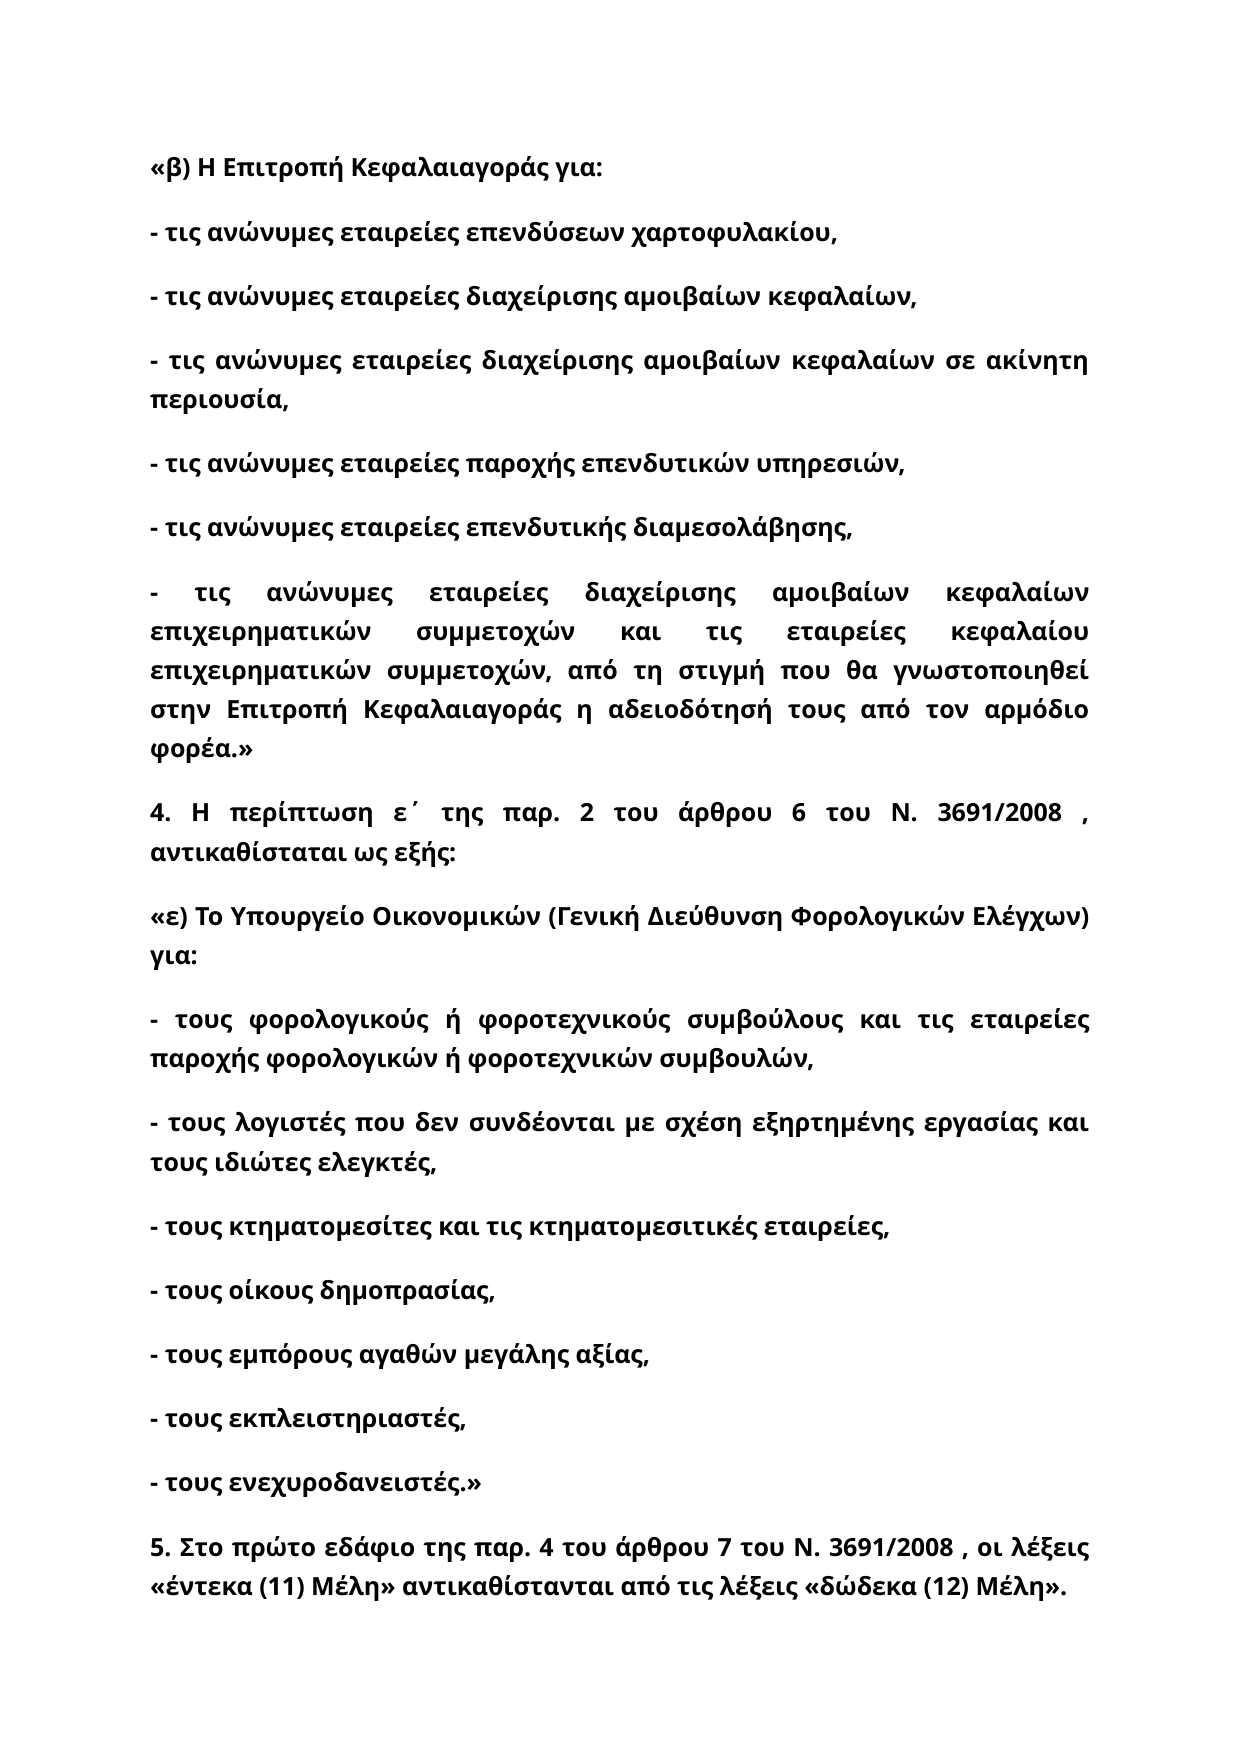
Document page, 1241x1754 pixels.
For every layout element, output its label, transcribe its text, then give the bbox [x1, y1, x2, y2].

text - τις ανώνυμες εταιρείες διαχείρισης αμοιβαίων κεφαλαίων, [150, 278, 1090, 312]
text - τις ανώνυμες εταιρείες επενδύσεων χαρτοφυλακίου, [150, 214, 1090, 248]
text - τους κτηματομεσίτες και τις κτηματομεσιτικές εταιρείες, [150, 1208, 1090, 1242]
text - τις ανώνυμες εταιρείες παροχής επενδυτικών υπηρεσιών, [150, 446, 1090, 480]
text «ε) Το Υπουργείο Οικονομικών (Γενική Διεύθυνση Φορολογικών Ελέγχων) για: [150, 898, 1090, 972]
text - τους οίκους δημοπρασίας, [150, 1272, 1090, 1307]
text - τους φορολογικούς ή φοροτεχνικούς συμβούλους και τις εταιρείες παροχής φορολογικών ή φοροτεχνικών συμβουλών, [150, 1002, 1090, 1075]
text 5. Στο πρώτο εδάφιο της παρ. 4 του άρθρου 7 του Ν. 3691/2008 , οι λέξεις «έντεκα (11) Μέλη» αντικαθίστανται από τις λέξεις «δώδεκα (12) Μέλη». [150, 1529, 1090, 1602]
text - τις ανώνυμες εταιρείες επενδυτικής διαμεσολάβησης, [150, 510, 1090, 544]
text - τους εμπόρους αγαθών μεγάλης αξίας, [150, 1337, 1090, 1371]
text - τις ανώνυμες εταιρείες διαχείρισης αμοιβαίων κεφαλαίων επιχειρηματικών συμμετοχών και τις εταιρείες κεφαλαίου επιχειρηματικών συμμετοχών, από τη στιγμή που θα γνωστοποιηθεί στην Επιτροπή Κεφαλαιαγοράς η αδειοδότησή τους από τον αρμόδιο φορέα.» [150, 574, 1090, 765]
text - τους εκπλειστηριαστές, [150, 1401, 1090, 1435]
text - τους λογιστές που δεν συνδέονται με σχέση εξηρτημένης εργασίας και τους ιδιώτες ελεγκτές, [150, 1105, 1090, 1178]
text - τους ενεχυροδανειστές.» [150, 1465, 1090, 1499]
text «β) Η Επιτροπή Κεφαλαιαγοράς για: [150, 150, 1090, 184]
text 4. H περίπτωση ε΄ της παρ. 2 του άρθρου 6 του Ν. 3691/2008 , αντικαθίσταται ως εξής: [150, 795, 1090, 868]
text - τις ανώνυμες εταιρείες διαχείρισης αμοιβαίων κεφαλαίων σε ακίνητη περιουσία, [150, 342, 1090, 416]
